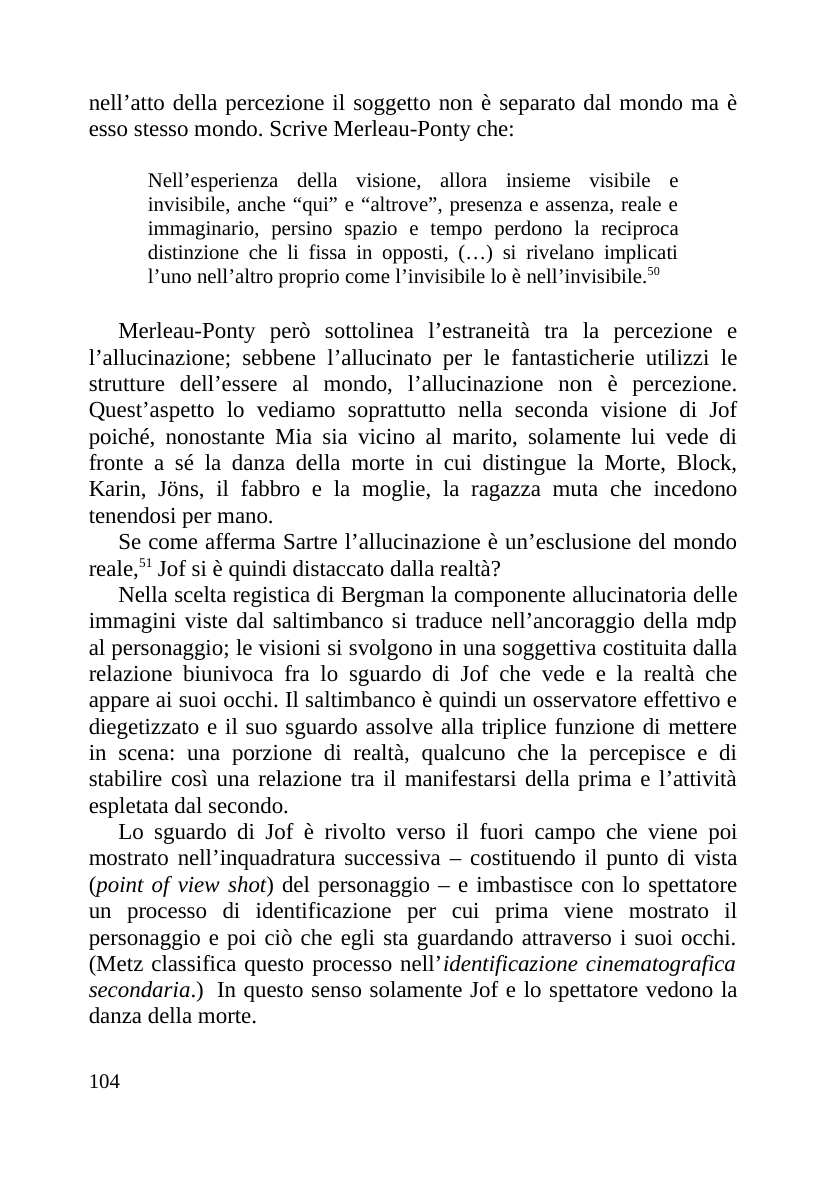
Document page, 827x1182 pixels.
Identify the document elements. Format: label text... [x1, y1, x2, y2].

text nell’atto della percezione il soggetto non è separato dal mondo ma è esso stesso mondo. Scrive Merleau-Ponty che: [88, 88, 738, 141]
text Se come afferma Sartre l’allucinazione è un’esclusione del mondo reale,51 Jof si è quindi distaccato dalla realtà? [88, 528, 738, 581]
text Nella scelta registica di Bergman la componente allucinatoria delle immagini viste dal saltimbanco si traduce nell’ancoraggio della mdp al personaggio; le visioni si svolgono in una soggettiva costituita dalla relazione biunivoca fra lo sguardo di Jof che vede e la realtà che appare ai suoi occhi. Il saltimbanco è quindi un osservatore effettivo e diegetizzato e il suo sguardo assolve alla triplice funzione di mettere in scena: una porzione di realtà, qualcuno che la percepisce e di stabilire così una relazione tra il manifestarsi della prima e l’attività espletata dal secondo. [88, 581, 738, 818]
text Lo sguardo di Jof è rivolto verso il fuori campo che viene poi mostrato nell’inquadratura successiva – costituendo il punto di vista (point of view shot) del personaggio – e imbastisce con lo spettatore un processo di identificazione per cui prima viene mostrato il personaggio e poi ciò che egli sta guardando attraverso i suoi occhi. (Metz classifica questo processo nell’identificazione cinematografica secondaria.) In questo senso solamente Jof e lo spettatore vedono la danza della morte. [88, 818, 738, 1029]
text Merleau-Ponty però sottolinea l’estraneità tra la percezione e l’allucinazione; sebbene l’allucinato per le fantasticherie utilizzi le strutture dell’essere al mondo, l’allucinazione non è percezione. Quest’aspetto lo vediamo soprattutto nella seconda visione di Jof poiché, nonostante Mia sia vicino al marito, solamente lui vede di fronte a sé la danza della morte in cui distingue la Morte, Block, Karin, Jöns, il fabbro e la moglie, la ragazza muta che incedono tenendosi per mano. [88, 317, 738, 528]
text Nell’esperienza della visione, allora insieme visibile e invisibile, anche “qui” e “altrove”, presenza e assenza, reale e immaginario, persino spazio e tempo perdono la reciproca distinzione che li fissa in opposti, (…) si rivelano implicati l’uno nell’altro proprio come l’invisibile lo è nell’invisibile.50 [148, 168, 679, 288]
